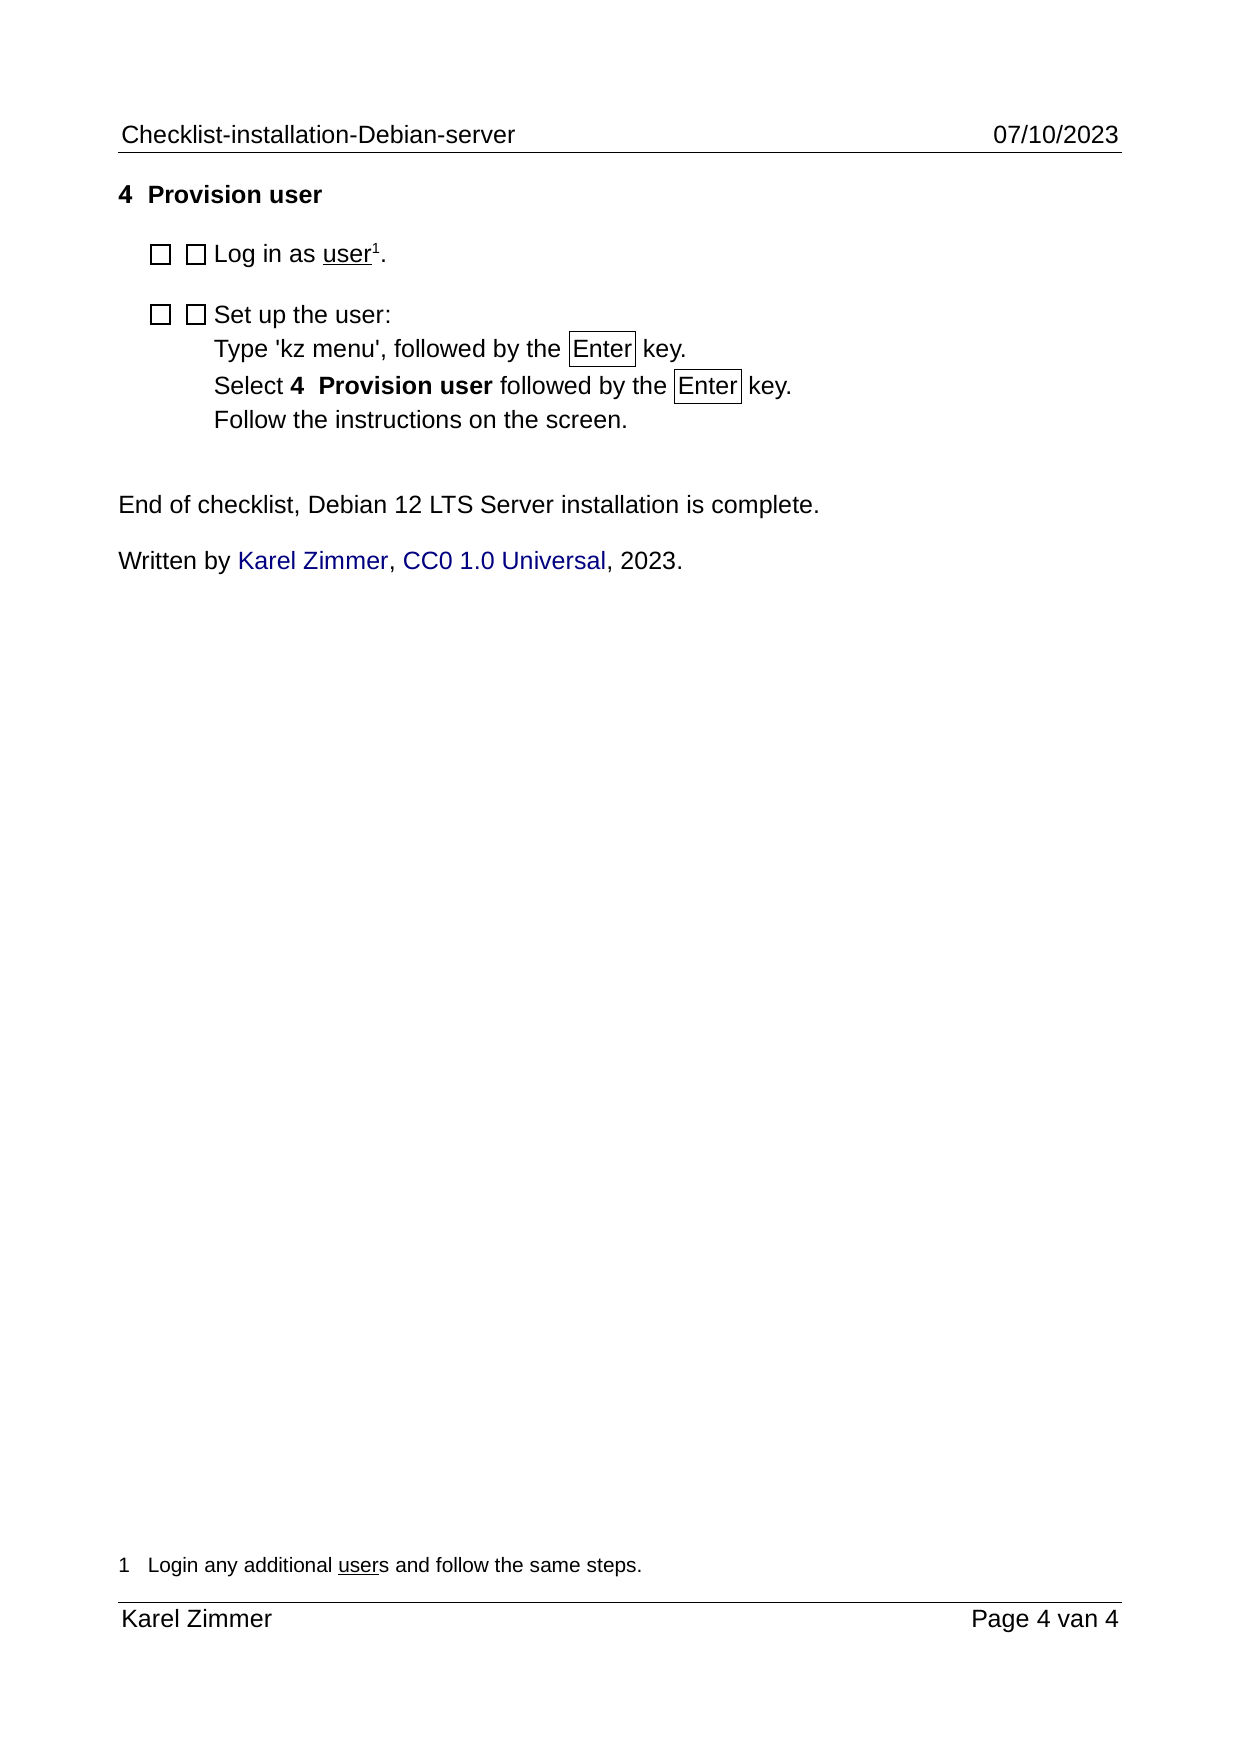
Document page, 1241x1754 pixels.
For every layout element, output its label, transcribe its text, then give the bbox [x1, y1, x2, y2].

table_cell [142, 405, 177, 435]
text Written by Karel Zimmer, CC0 1.0 Universal, 2023. [118, 547, 1122, 575]
table_cell Select 4 Provision user followed by the Enter key. [213, 368, 1122, 405]
table_cell [213, 269, 1122, 300]
table_cell [118, 300, 142, 330]
table_cell [118, 330, 142, 367]
table_cell [177, 300, 213, 330]
table_header Log in as USER. [213, 239, 1122, 269]
table_cell Set up the user: [213, 300, 1122, 330]
table_cell [177, 368, 213, 405]
table_cell [177, 330, 213, 367]
table_header [142, 239, 177, 269]
table_cell Follow the instructions on the screen. [213, 405, 1122, 435]
table_cell [142, 269, 177, 300]
table_header [177, 239, 213, 269]
table_cell [118, 405, 142, 435]
list Provision user [118, 177, 1122, 211]
table_cell [118, 368, 142, 405]
table_cell [142, 368, 177, 405]
table_header [118, 239, 142, 269]
table_cell [177, 269, 213, 300]
table_cell [142, 330, 177, 367]
table_cell [142, 300, 177, 330]
table_cell [118, 269, 142, 300]
text End of checklist, Debian 12 LTS Server installation is complete. [118, 491, 1122, 519]
table_cell [177, 405, 213, 435]
table_cell Type 'kz menu', followed by the Enter key. [213, 330, 1122, 367]
